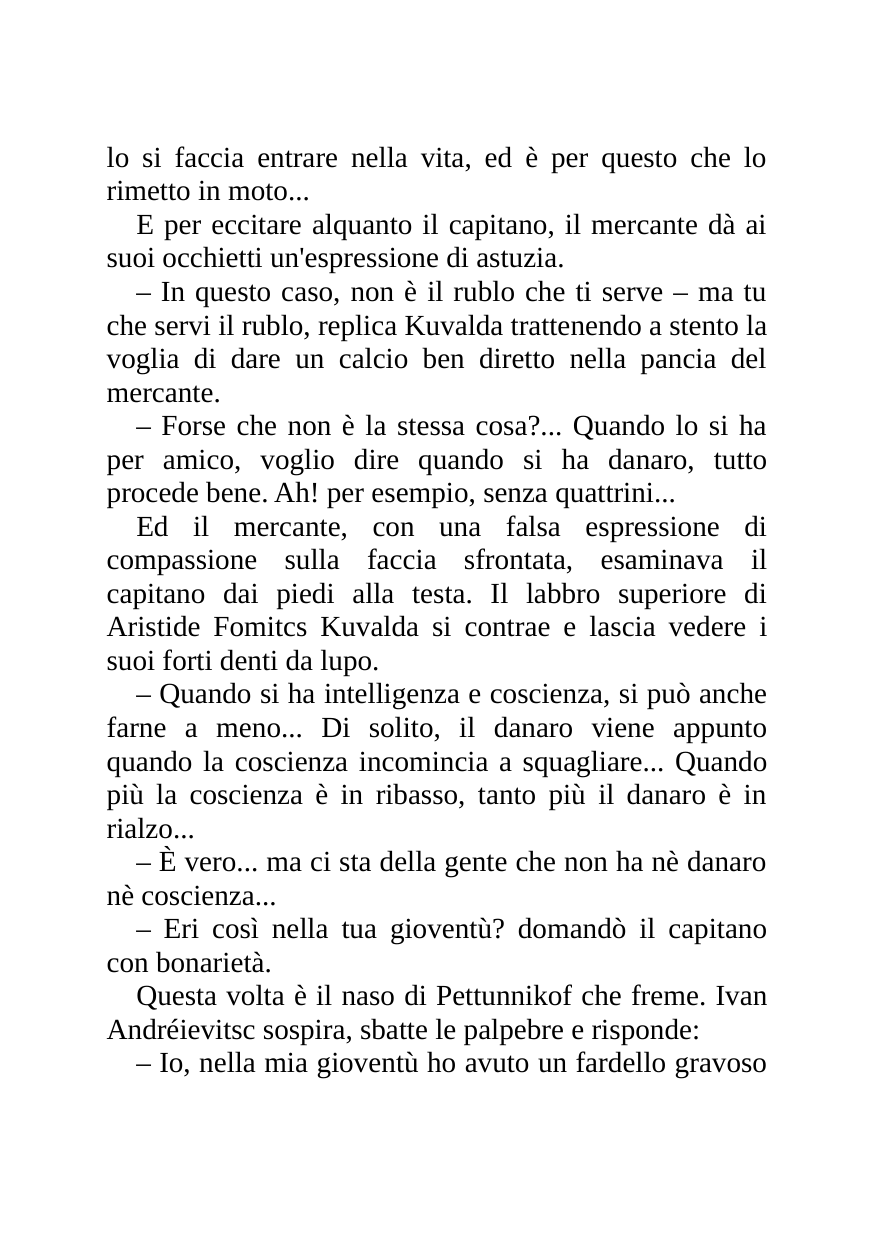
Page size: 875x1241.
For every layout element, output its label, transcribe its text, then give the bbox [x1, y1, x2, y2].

text – Io, nella mia gioventù ho avuto un fardello gravoso [106, 1046, 768, 1079]
text Questa volta è il naso di Pettunnikof che freme. Ivan Andréievitsc sospira, sbatte le palpebre e risponde: [106, 978, 768, 1046]
text – Eri così nella tua gioventù? domandò il capitano con bonarietà. [106, 911, 768, 978]
text E per eccitare alquanto il capitano, il mercante dà ai suoi occhietti un'espressione di astuzia. [106, 207, 768, 274]
text – Forse che non è la stessa cosa?... Quando lo si ha per amico, voglio dire quando si ha danaro, tutto procede bene. Ah! per esempio, senza quattrini... [106, 408, 768, 509]
text lo si faccia entrare nella vita, ed è per questo che lo rimetto in moto... [106, 140, 768, 207]
text – È vero... ma ci sta della gente che non ha nè danaro nè coscienza... [106, 844, 768, 911]
text – In questo caso, non è il rublo che ti serve – ma tu che servi il rublo, replica Kuvalda trattenendo a stento la voglia di dare un calcio ben diretto nella pancia del mercante. [106, 274, 768, 408]
text – Quando si ha intelligenza e coscienza, si può anche farne a meno... Di solito, il danaro viene appunto quando la coscienza incomincia a squagliare... Quando più la coscienza è in ribasso, tanto più il danaro è in rialzo... [106, 677, 768, 844]
text Ed il mercante, con una falsa espressione di compassione sulla faccia sfrontata, esaminava il capitano dai piedi alla testa. Il labbro superiore di Aristide Fomitcs Kuvalda si contrae e lascia vedere i suoi forti denti da lupo. [106, 509, 768, 677]
